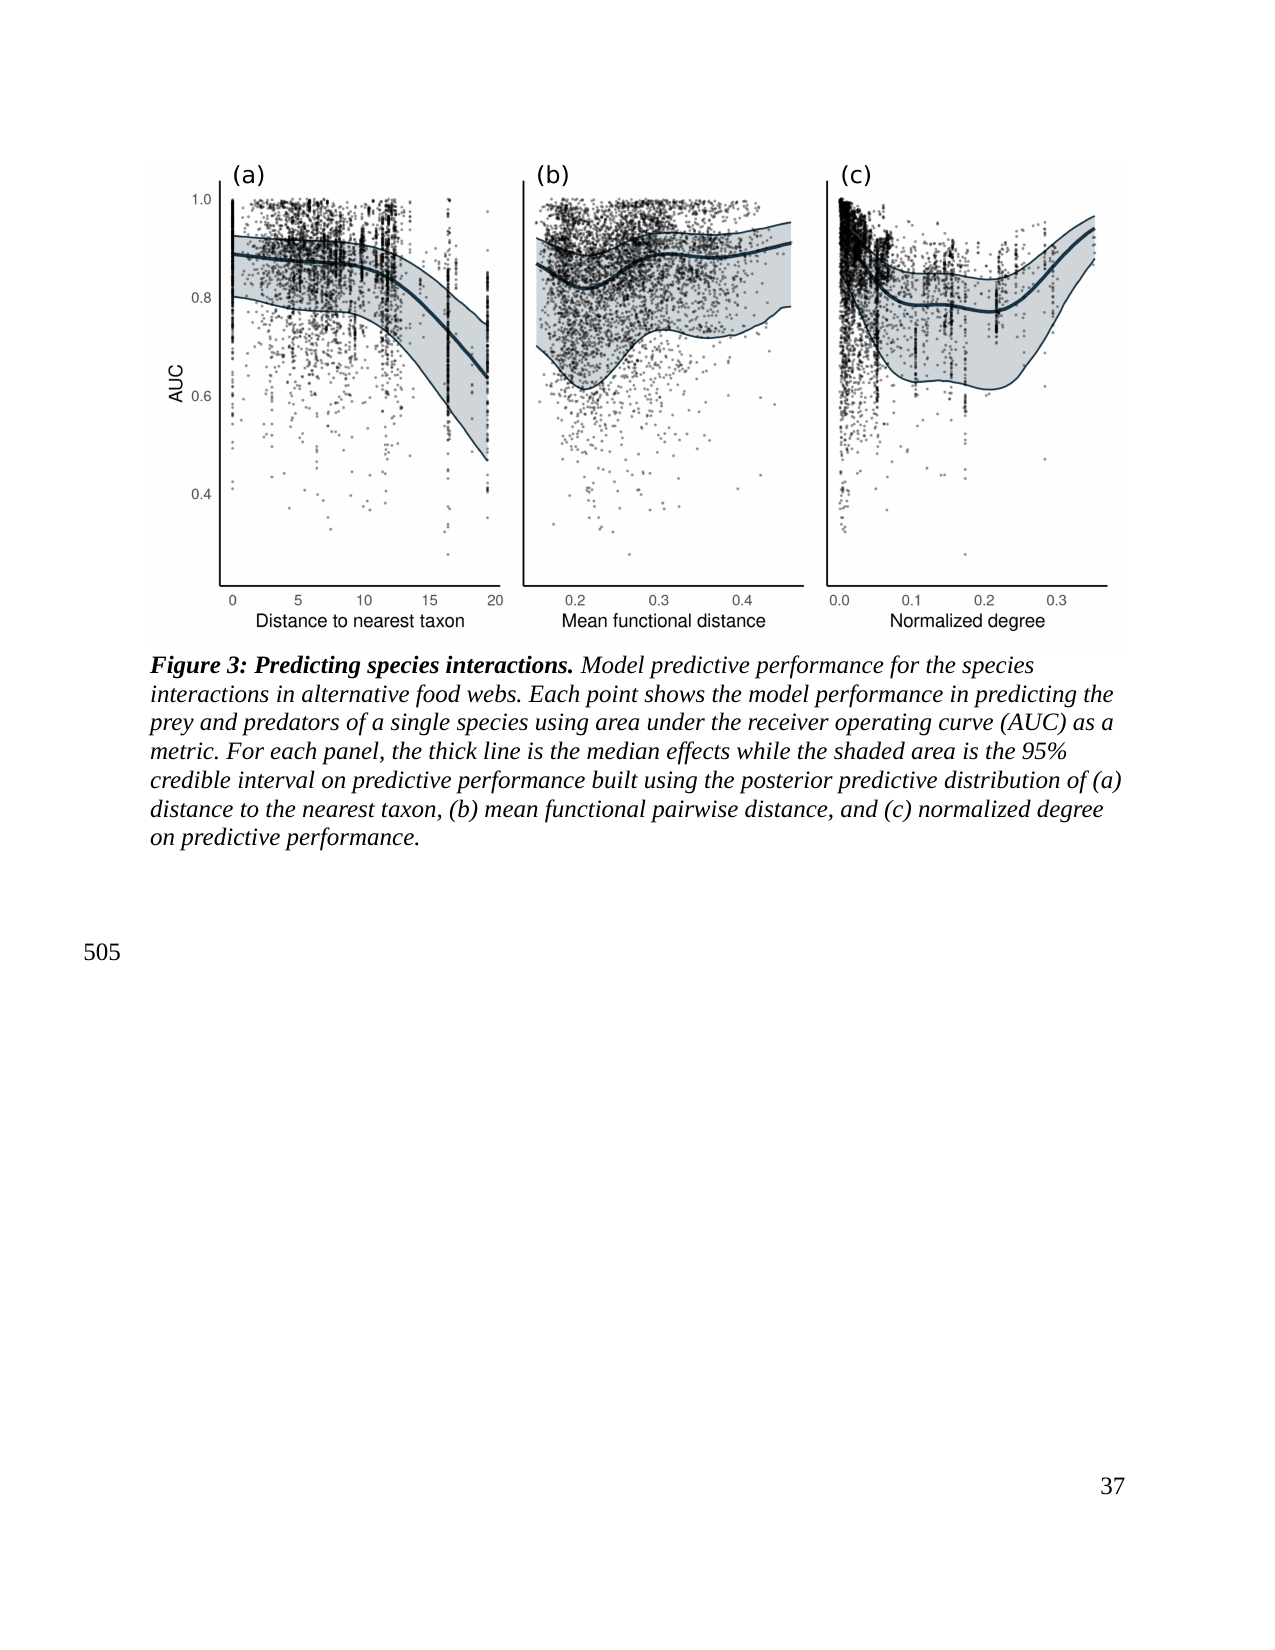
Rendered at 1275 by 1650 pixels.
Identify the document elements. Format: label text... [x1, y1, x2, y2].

text Figure 3: Predicting species interactions. Model predictive performance for the species interactions in alternative food webs. Each point shows the model performance in predicting the prey and predators of a single species using area under the receiver operating curve (AUC) as a metric. For each panel, the thick line is the median effects while the shaded area is the 95% credible interval on predictive performance built using the posterior predictive distribution of (a) distance to the nearest taxon, (b) mean functional pairwise distance, and (c) normalized degree on predictive performance. [150, 650, 1125, 851]
picture [150, 162, 1125, 650]
